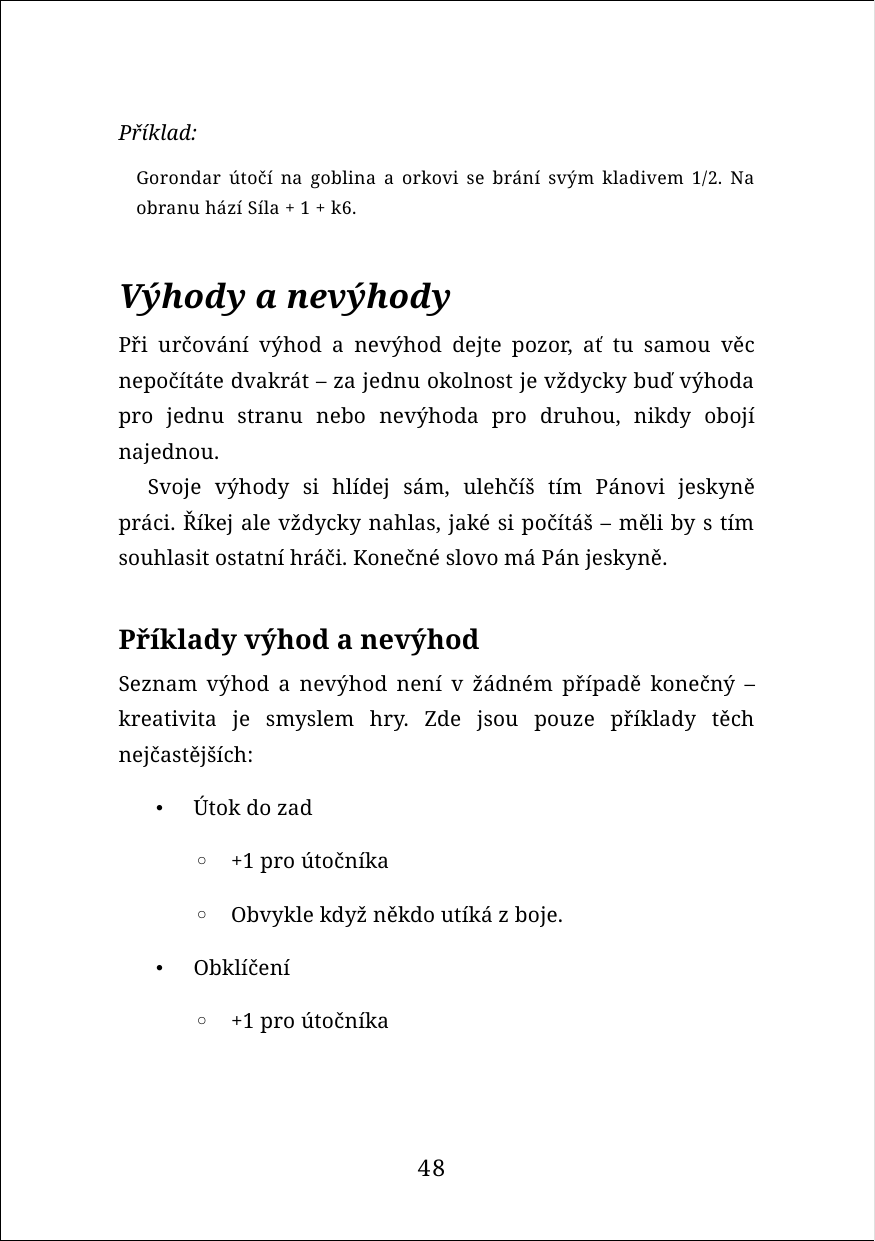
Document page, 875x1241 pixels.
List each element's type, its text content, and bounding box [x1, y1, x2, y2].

list +1 pro útočníka [193, 1006, 756, 1035]
text Při určování výhod a nevýhod dejte pozor, ať tu samou věc nepočítáte dvakrát – za jednu okolnost je vždycky buď výhoda pro jednu stranu nebo nevýhoda pro druhou, nikdy obojí najednou. Svoje výhody si hlídej sám, ulehčíš tím Pánovi jeskyně práci. Říkej ale vždycky nahlas, jaké si počítáš – měli by s tím souhlasit ostatní hráči. Konečné slovo má Pán jeskyně. [118, 330, 756, 572]
text Příklad: [118, 118, 756, 147]
text Seznam výhod a nevýhod není v žádném případě konečný – kreativita je smyslem hry. Zde jsou pouze příklady těch nejčastějších: [118, 669, 756, 768]
subtitle Výhody a nevýhody [118, 273, 756, 319]
list +1 pro útočníka [193, 847, 756, 875]
subtitle Příklady výhod a nevýhod [118, 620, 756, 657]
list Útok do zad [156, 793, 756, 822]
text Gorondar útočí na goblina a orkovi se brání svým kladivem 1/2. Na obranu hází Síla + 1 + k6. [136, 166, 756, 220]
list Obklíčení [156, 953, 756, 981]
list Obvykle když někdo utíká z boje. [193, 900, 756, 928]
